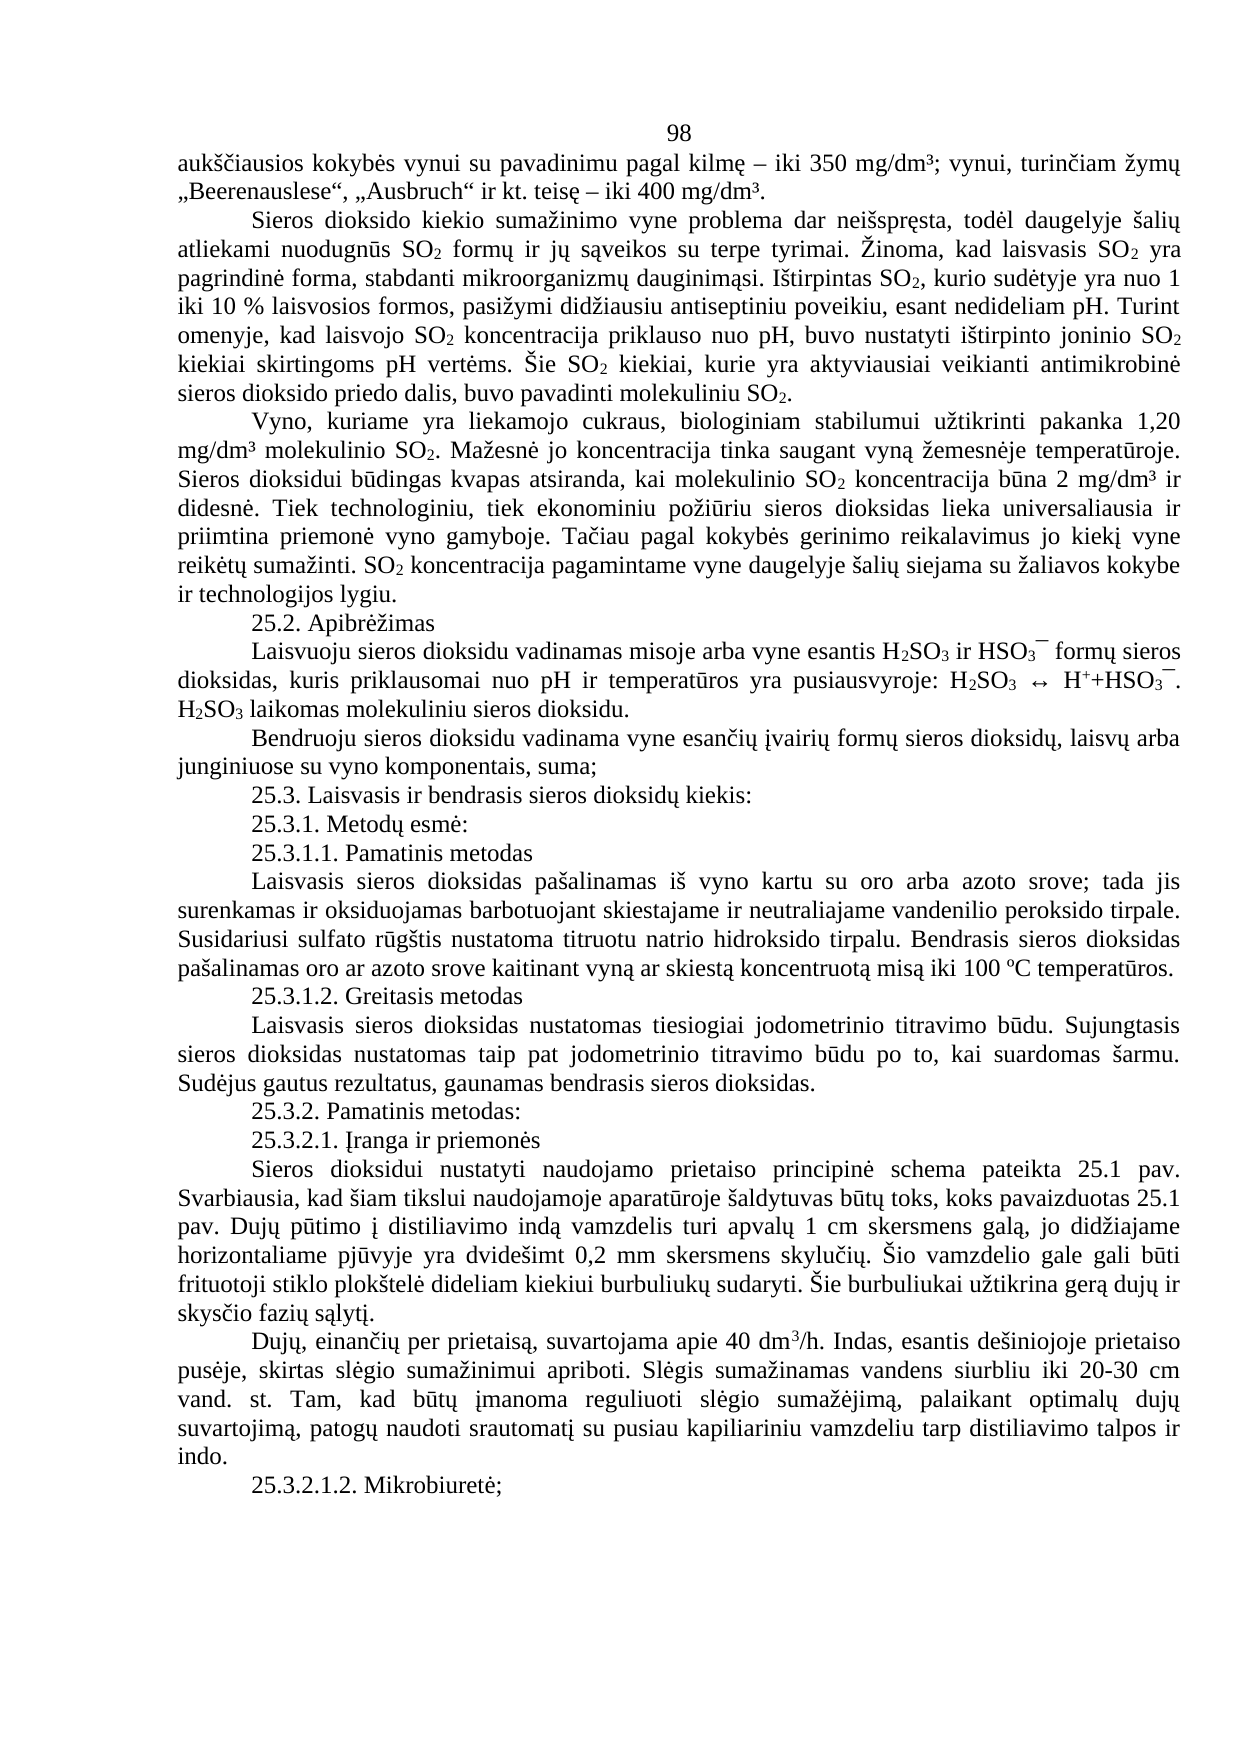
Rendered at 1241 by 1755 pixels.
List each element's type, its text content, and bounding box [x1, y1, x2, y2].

text Sieros dioksido kiekio sumažinimo vyne problema dar neišspręsta, todėl daugelyje šalių atliekami nuodugnūs SO2 formų ir jų sąveikos su terpe tyrimai. Žinoma, kad laisvasis SO2 yra pagrindinė forma, stabdanti mikroorganizmų dauginimąsi. Ištirpintas SO2, kurio sudėtyje yra nuo 1 iki 10 % laisvosios formos, pasižymi didžiausiu antiseptiniu poveikiu, esant nedideliam pH. Turint omenyje, kad laisvojo SO2 koncentracija priklauso nuo pH, buvo nustatyti ištirpinto joninio SO2 kiekiai skirtingoms pH vertėms. Šie SO2 kiekiai, kurie yra aktyviausiai veikianti antimikrobinė sieros dioksido priedo dalis, buvo pavadinti molekuliniu SO2. [177, 205, 1181, 406]
text 25.2. Apibrėžimas [177, 608, 1181, 636]
text 25.3. Laisvasis ir bendrasis sieros dioksidų kiekis: [177, 780, 1181, 809]
text Laisvasis sieros dioksidas pašalinamas iš vyno kartu su oro arba azoto srove; tada jis surenkamas ir oksiduojamas barbotuojant skiestajame ir neutraliajame vandenilio peroksido tirpale. Susidariusi sulfato rūgštis nustatoma titruotu natrio hidroksido tirpalu. Bendrasis sieros dioksidas pašalinamas oro ar azoto srove kaitinant vyną ar skiestą koncentruotą misą iki 100 ºC temperatūros. [177, 866, 1181, 981]
text Vyno, kuriame yra liekamojo cukraus, biologiniam stabilumui užtikrinti pakanka 1,20 mg/dm³ molekulinio SO2. Mažesnė jo koncentracija tinka saugant vyną žemesnėje temperatūroje. Sieros dioksidui būdingas kvapas atsiranda, kai molekulinio SO2 koncentracija būna 2 mg/dm³ ir didesnė. Tiek technologiniu, tiek ekonominiu požiūriu sieros dioksidas lieka universaliausia ir priimtina priemonė vyno gamyboje. Tačiau pagal kokybės gerinimo reikalavimus jo kiekį vyne reikėtų sumažinti. SO2 koncentracija pagamintame vyne daugelyje šalių siejama su žaliavos kokybe ir technologijos lygiu. [177, 406, 1181, 608]
text Bendruoju sieros dioksidu vadinama vyne esančių įvairių formų sieros dioksidų, laisvų arba junginiuose su vyno komponentais, suma; [177, 723, 1181, 780]
text 25.3.2.1. Įranga ir priemonės [177, 1125, 1181, 1154]
text 25.3.2. Pamatinis metodas: [177, 1096, 1181, 1125]
text 25.3.1.1. Pamatinis metodas [177, 838, 1181, 866]
text Laisvuoju sieros dioksidu vadinamas misoje arba vyne esantis H2SO3 ir HSO3¯ formų sieros dioksidas, kuris priklausomai nuo pH ir temperatūros yra pusiausvyroje: H2SO3 ↔ H++HSO3¯. H2SO3 laikomas molekuliniu sieros dioksidu. [177, 636, 1181, 723]
text Dujų, einančių per prietaisą, suvartojama apie 40 dm3/h. Indas, esantis dešiniojoje prietaiso pusėje, skirtas slėgio sumažinimui apriboti. Slėgis sumažinamas vandens siurbliu iki 20-30 cm vand. st. Tam, kad būtų įmanoma reguliuoti slėgio sumažėjimą, palaikant optimalų dujų suvartojimą, patogų naudoti srautomatį su pusiau kapiliariniu vamzdeliu tarp distiliavimo talpos ir indo. [177, 1326, 1181, 1470]
text 25.3.2.1.2. Mikrobiuretė; [177, 1470, 1181, 1499]
text Laisvasis sieros dioksidas nustatomas tiesiogiai jodometrinio titravimo būdu. Sujungtasis sieros dioksidas nustatomas taip pat jodometrinio titravimo būdu po to, kai suardomas šarmu. Sudėjus gautus rezultatus, gaunamas bendrasis sieros dioksidas. [177, 1010, 1181, 1096]
text Sieros dioksidui nustatyti naudojamo prietaiso principinė schema pateikta 25.1 pav. Svarbiausia, kad šiam tikslui naudojamoje aparatūroje šaldytuvas būtų toks, koks pavaizduotas 25.1 pav. Dujų pūtimo į distiliavimo indą vamzdelis turi apvalų 1 cm skersmens galą, jo didžiajame horizontaliame pjūvyje yra dvidešimt 0,2 mm skersmens skylučių. Šio vamzdelio gale gali būti frituotoji stiklo plokštelė dideliam kiekiui burbuliukų sudaryti. Šie burbuliukai užtikrina gerą dujų ir skysčio fazių sąlytį. [177, 1154, 1181, 1326]
text aukščiausios kokybės vynui su pavadinimu pagal kilmę – iki 350 mg/dm³; vynui, turinčiam žymų „Beerenauslese“, „Ausbruch“ ir kt. teisę – iki 400 mg/dm³. [177, 148, 1181, 205]
text 25.3.1.2. Greitasis metodas [177, 981, 1181, 1010]
text 25.3.1. Metodų esmė: [177, 809, 1181, 838]
